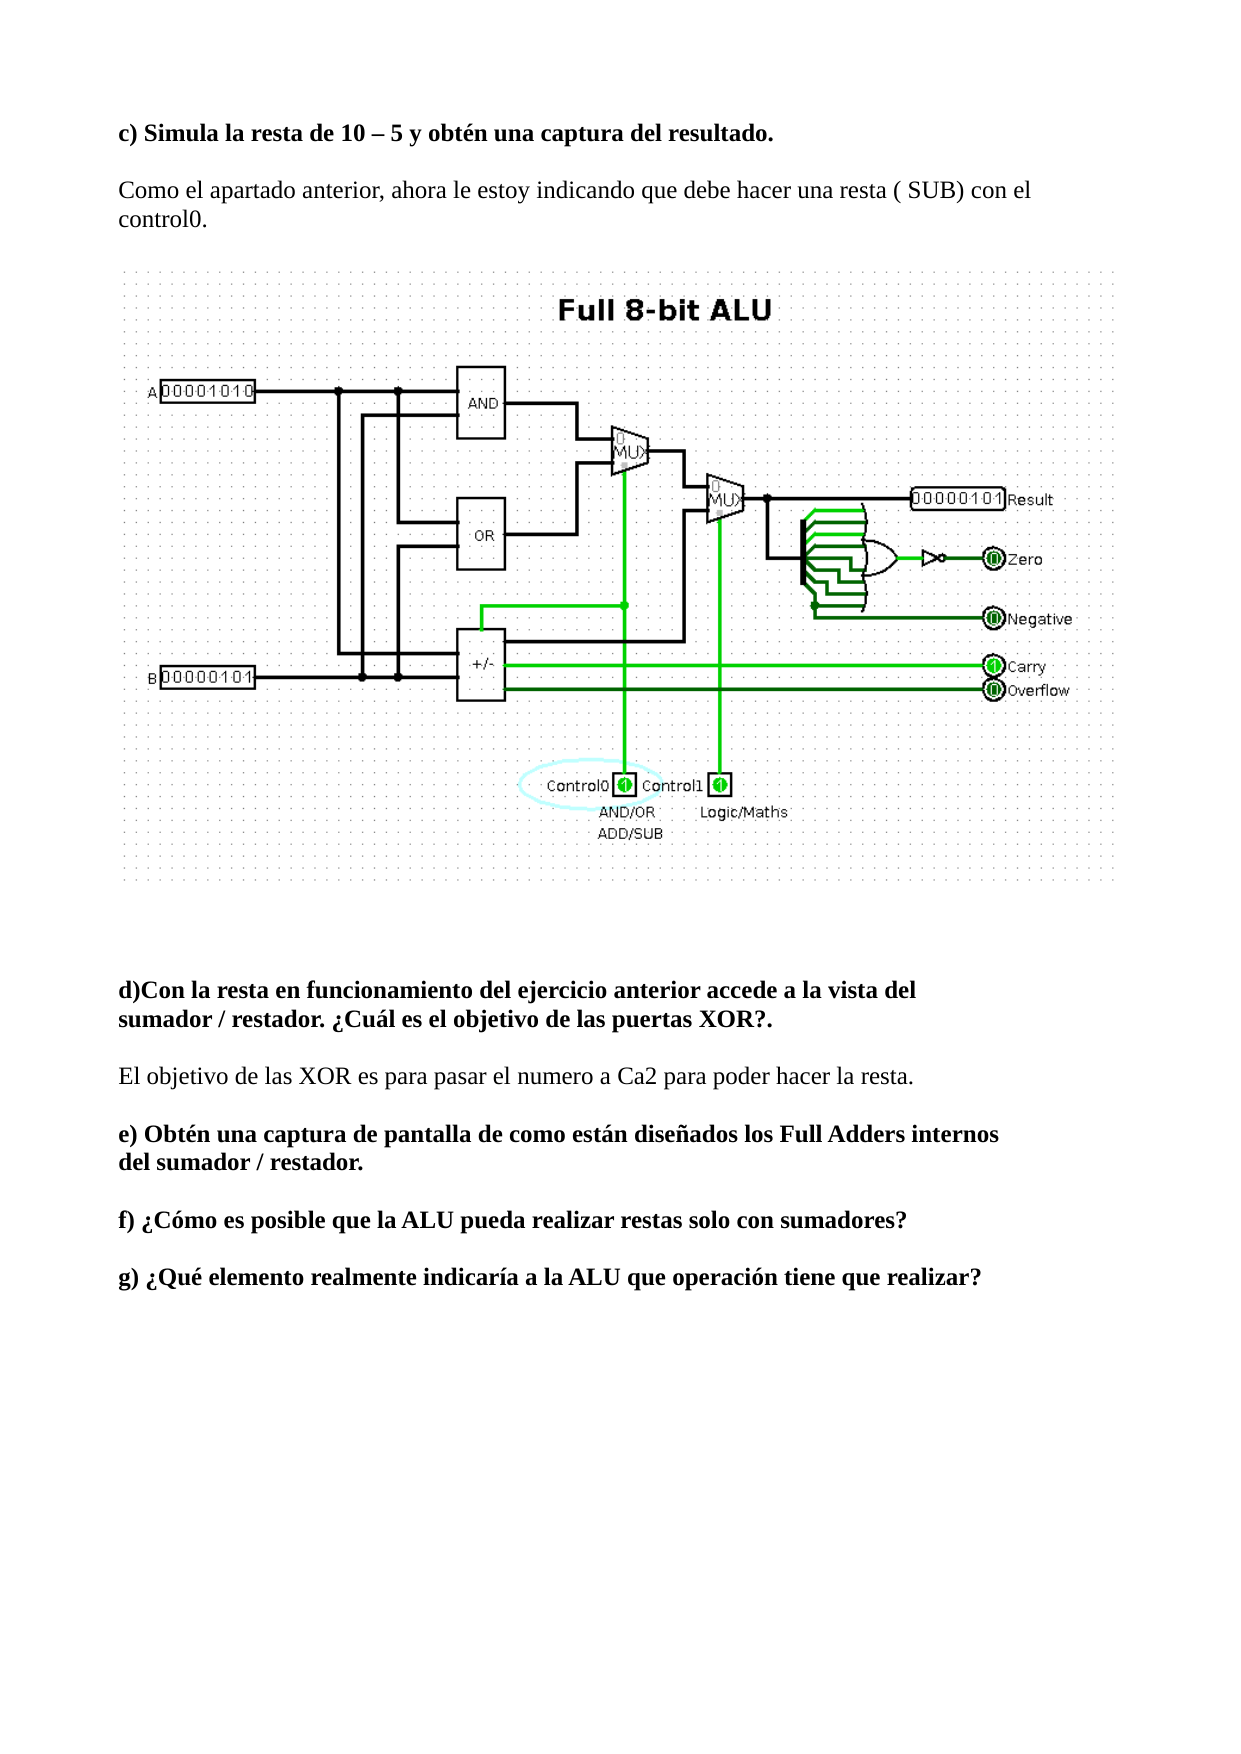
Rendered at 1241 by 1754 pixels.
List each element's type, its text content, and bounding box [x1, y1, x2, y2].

text d)Con la resta en funcionamiento del ejercicio anterior accede a la vista del [118, 975, 1122, 1004]
text c) Simula la resta de 10 – 5 y obtén una captura del resultado. [118, 118, 1122, 147]
text El objetivo de las XOR es para pasar el numero a Ca2 para poder hacer la resta. [118, 1061, 1122, 1090]
text g) ¿Qué elemento realmente indicaría a la ALU que operación tiene que realizar? [118, 1262, 1122, 1291]
picture [118, 261, 1123, 889]
text del sumador / restador. [118, 1147, 1122, 1176]
text sumador / restador. ¿Cuál es el objetivo de las puertas XOR?. [118, 1004, 1122, 1032]
text e) Obtén una captura de pantalla de como están diseñados los Full Adders internos [118, 1119, 1122, 1147]
text Como el apartado anterior, ahora le estoy indicando que debe hacer una resta ( SUB) con el control0. [118, 176, 1122, 233]
text f) ¿Cómo es posible que la ALU pueda realizar restas solo con sumadores? [118, 1205, 1122, 1234]
